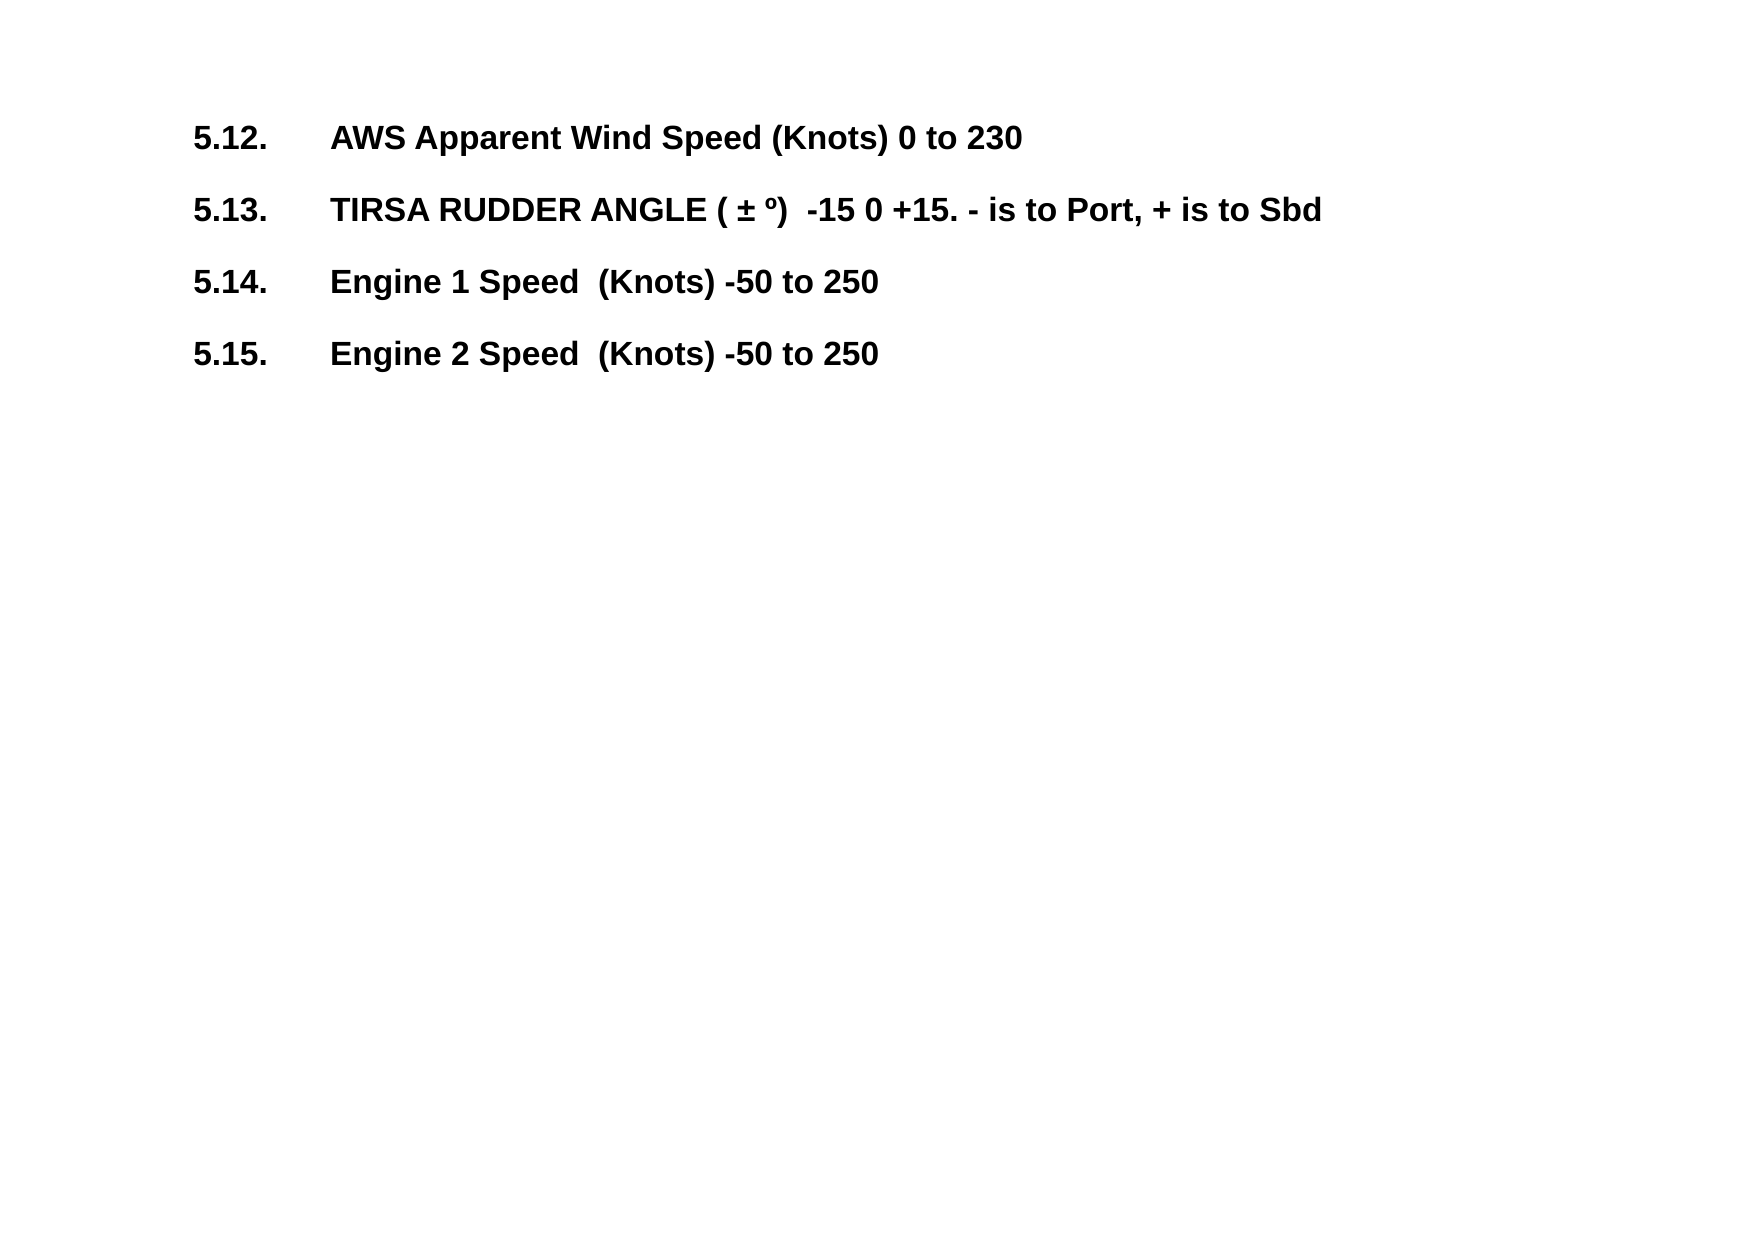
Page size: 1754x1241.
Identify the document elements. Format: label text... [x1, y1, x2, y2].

subtitle Engine 2 Speed (Knots) -50 to 250 [193, 334, 1636, 373]
subtitle TIRSA RUDDER ANGLE ( ± º) -15 0 +15. - is to Port, + is to Sbd [193, 190, 1636, 229]
subtitle AWS Apparent Wind Speed (Knots) 0 to 230 [193, 118, 1636, 157]
subtitle Engine 1 Speed (Knots) -50 to 250 [193, 262, 1636, 301]
